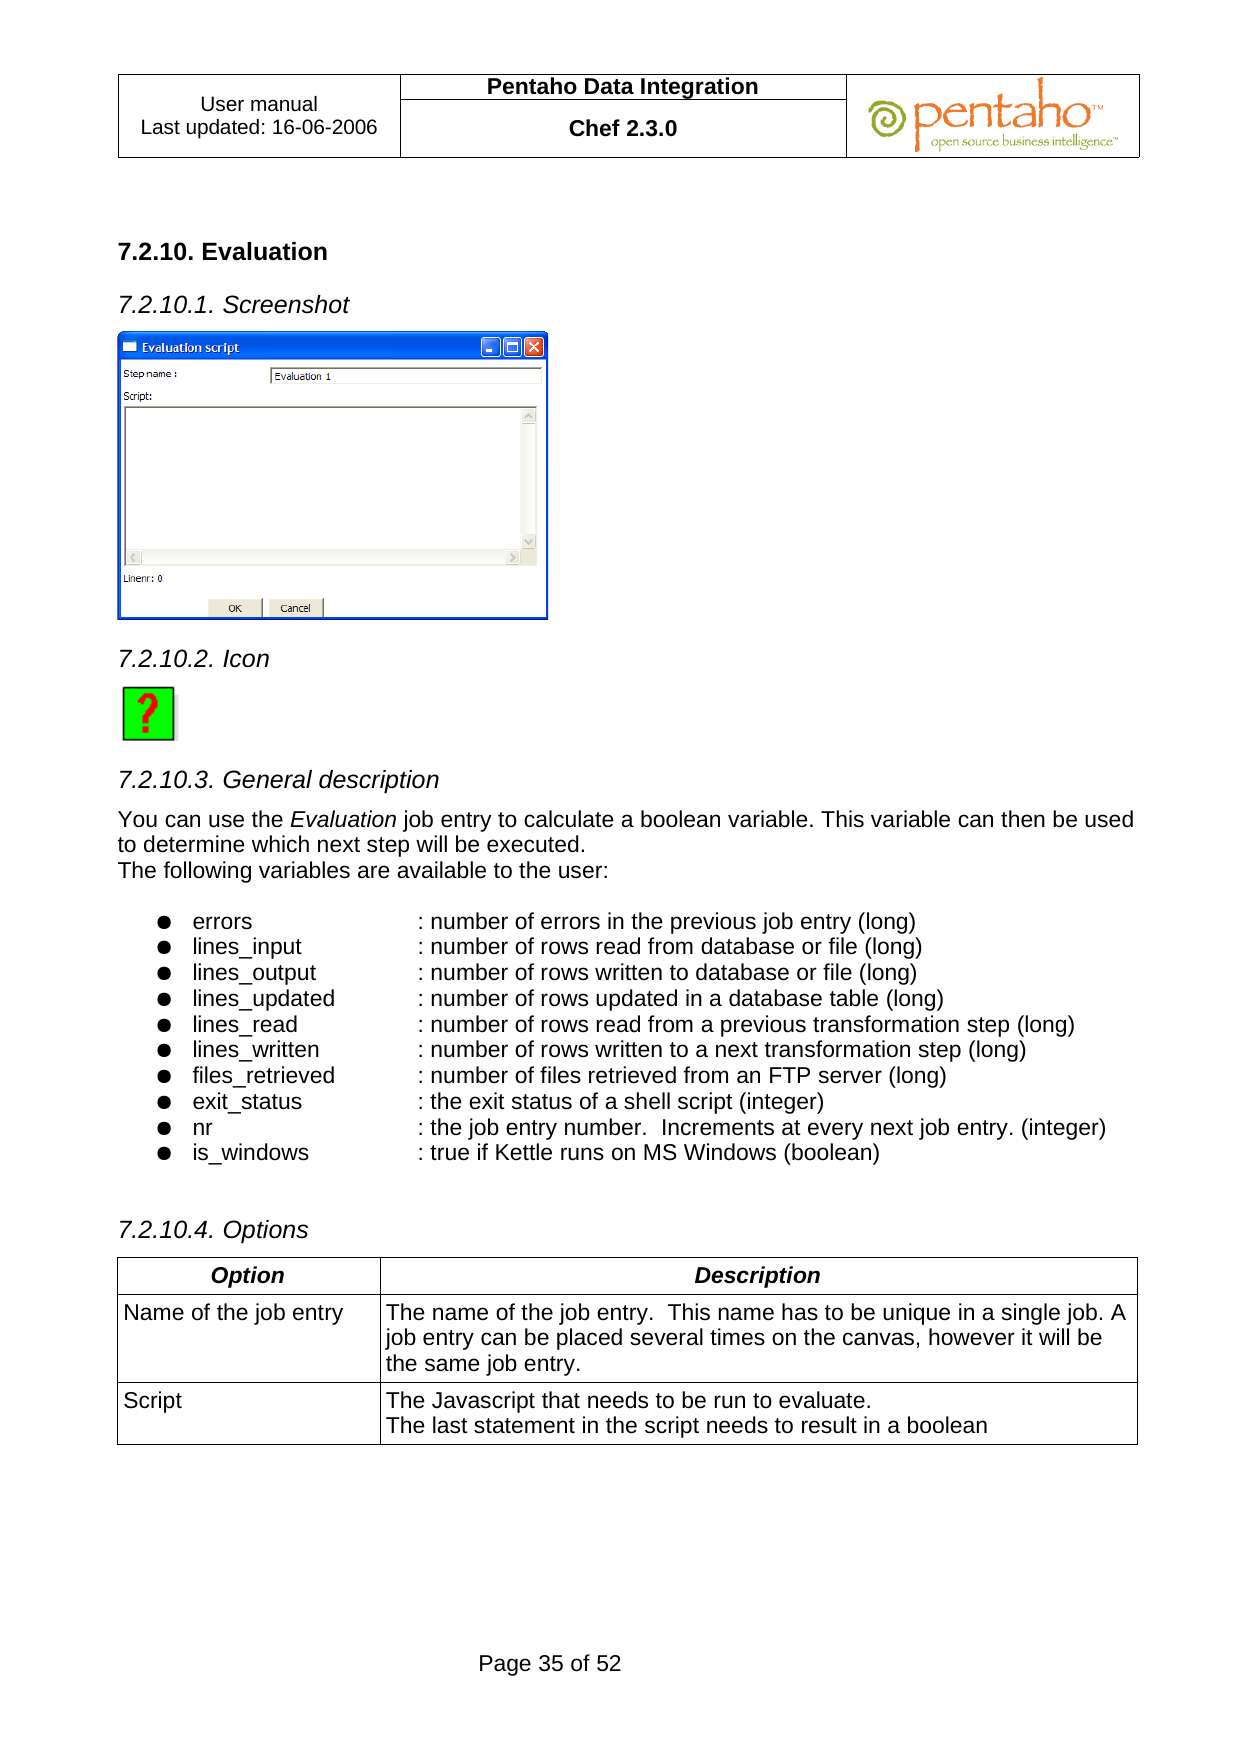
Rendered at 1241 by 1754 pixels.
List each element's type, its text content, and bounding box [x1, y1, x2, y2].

table_cell Name of the job entry [118, 1295, 380, 1382]
subtitle Icon [117, 644, 1137, 672]
table_header Option [118, 1258, 380, 1294]
table_header Description [381, 1258, 1137, 1294]
list errors : number of errors in the previous job entry (long) [155, 908, 1137, 934]
list exit_status : the exit status of a shell script (integer) [155, 1088, 1137, 1114]
subtitle Screenshot [117, 291, 1137, 319]
list lines_written : number of rows written to a next transformation step (long) [155, 1037, 1137, 1063]
subtitle General description [117, 766, 1137, 794]
list files_retrieved : number of files retrieved from an FTP server (long) [155, 1063, 1137, 1088]
subtitle Evaluation [117, 238, 1137, 266]
list lines_read : number of rows read from a previous transformation step (long) [155, 1011, 1137, 1037]
table_cell Script [118, 1383, 380, 1444]
table_cell The Javascript that needs to be run to evaluate. The last statement in the script needs to result in a boolean [381, 1383, 1137, 1444]
text You can use the Evaluation job entry to calculate a boolean variable. This variable can then be used to determine which next step will be executed. [117, 806, 1137, 857]
list lines_output : number of rows written to database or file (long) [155, 960, 1137, 986]
list nr : the job entry number. Increments at every next job entry. (integer) [155, 1114, 1137, 1140]
subtitle Options [117, 1216, 1137, 1244]
list lines_updated : number of rows updated in a database table (long) [155, 986, 1137, 1011]
text The following variables are available to the user: [117, 857, 1137, 883]
list lines_input : number of rows read from database or file (long) [155, 934, 1137, 960]
table_cell The name of the job entry. This name has to be unique in a single job. A job entry can be placed several times on the canvas, however it will be the same job entry. [381, 1295, 1137, 1382]
picture [117, 331, 549, 620]
list is_windows : true if Kettle runs on MS Windows (boolean) [155, 1140, 1137, 1191]
